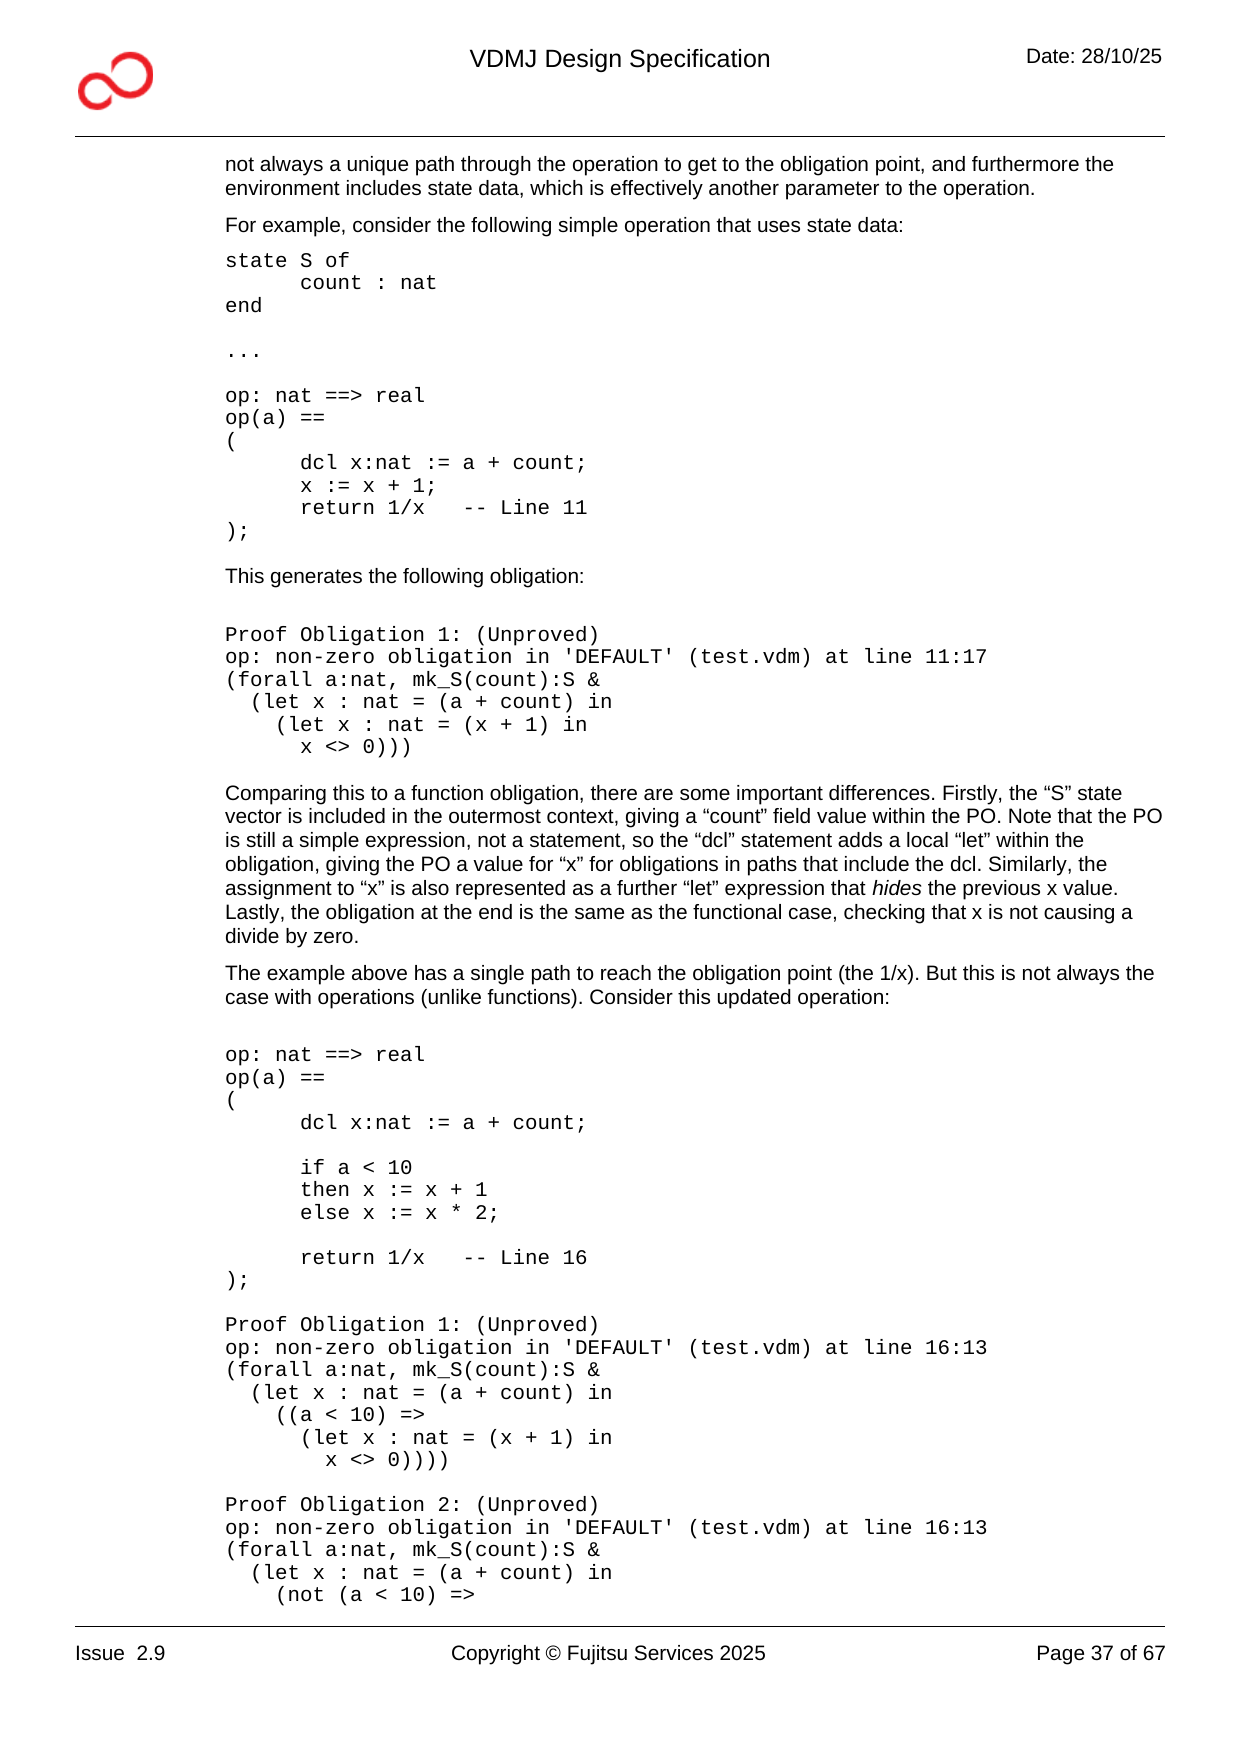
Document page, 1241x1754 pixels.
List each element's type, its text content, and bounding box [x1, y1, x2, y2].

text ); [225, 1269, 1165, 1291]
text x <> 0))) [225, 736, 1165, 758]
text Proof Obligation 2: (Unproved) [225, 1494, 1165, 1516]
text (let x : nat = (x + 1) in [225, 713, 1165, 736]
text dcl x:nat := a + count; [225, 452, 1165, 474]
text For example, consider the following simple operation that uses state data: [225, 213, 1165, 237]
text Proof Obligation 1: (Unproved) [225, 1314, 1165, 1336]
text dcl x:nat := a + count; [225, 1111, 1165, 1134]
text count : nat [225, 272, 1165, 294]
text return 1/x -- Line 11 [225, 497, 1165, 519]
text op(a) == [225, 407, 1165, 429]
text (forall a:nat, mk_S(count):S & [225, 1539, 1165, 1561]
text else x := x * 2; [225, 1201, 1165, 1224]
text The example above has a single path to reach the obligation point (the 1/x). But this is not always the case with operations (unlike functions). Consider this updated operation: [225, 961, 1165, 1009]
text (let x : nat = (a + count) in [225, 1381, 1165, 1404]
text ( [225, 429, 1165, 452]
text if a < 10 [225, 1156, 1165, 1179]
text (let x : nat = (a + count) in [225, 1561, 1165, 1584]
text Proof Obligation 1: (Unproved) [225, 623, 1165, 646]
text (forall a:nat, mk_S(count):S & [225, 668, 1165, 691]
text return 1/x -- Line 16 [225, 1246, 1165, 1269]
text (not (a < 10) => [225, 1584, 1165, 1606]
text state S of [225, 249, 1165, 272]
text ); [225, 519, 1165, 542]
text ((a < 10) => [225, 1404, 1165, 1426]
text op: nat ==> real [225, 1044, 1165, 1066]
text op: non-zero obligation in 'DEFAULT' (test.vdm) at line 16:13 [225, 1336, 1165, 1359]
text not always a unique path through the operation to get to the obligation point, and furthermore the environment includes state data, which is effectively another parameter to the operation. [225, 152, 1165, 200]
text This generates the following obligation: [225, 564, 1165, 588]
text (forall a:nat, mk_S(count):S & [225, 1359, 1165, 1381]
text op: non-zero obligation in 'DEFAULT' (test.vdm) at line 11:17 [225, 646, 1165, 668]
picture [78, 44, 153, 120]
text then x := x + 1 [225, 1179, 1165, 1201]
text end [225, 294, 1165, 317]
text ... [225, 339, 1165, 362]
text (let x : nat = (a + count) in [225, 691, 1165, 713]
text (let x : nat = (x + 1) in [225, 1426, 1165, 1449]
text op: non-zero obligation in 'DEFAULT' (test.vdm) at line 16:13 [225, 1516, 1165, 1539]
text x := x + 1; [225, 474, 1165, 497]
text Comparing this to a function obligation, there are some important differences. Firstly, the “S” state vector is included in the outermost context, giving a “count” field value within the PO. Note that the PO is still a simple expression, not a statement, so the “dcl” statement adds a local “let” within the obligation, giving the PO a value for “x” for obligations in paths that include the dcl. Similarly, the assignment to “x” is also represented as a further “let” expression that hides the previous x value. Lastly, the obligation at the end is the same as the functional case, checking that x is not causing a divide by zero. [225, 781, 1165, 948]
text op: nat ==> real [225, 384, 1165, 407]
text ( [225, 1089, 1165, 1111]
text op(a) == [225, 1066, 1165, 1089]
text x <> 0)))) [225, 1449, 1165, 1471]
